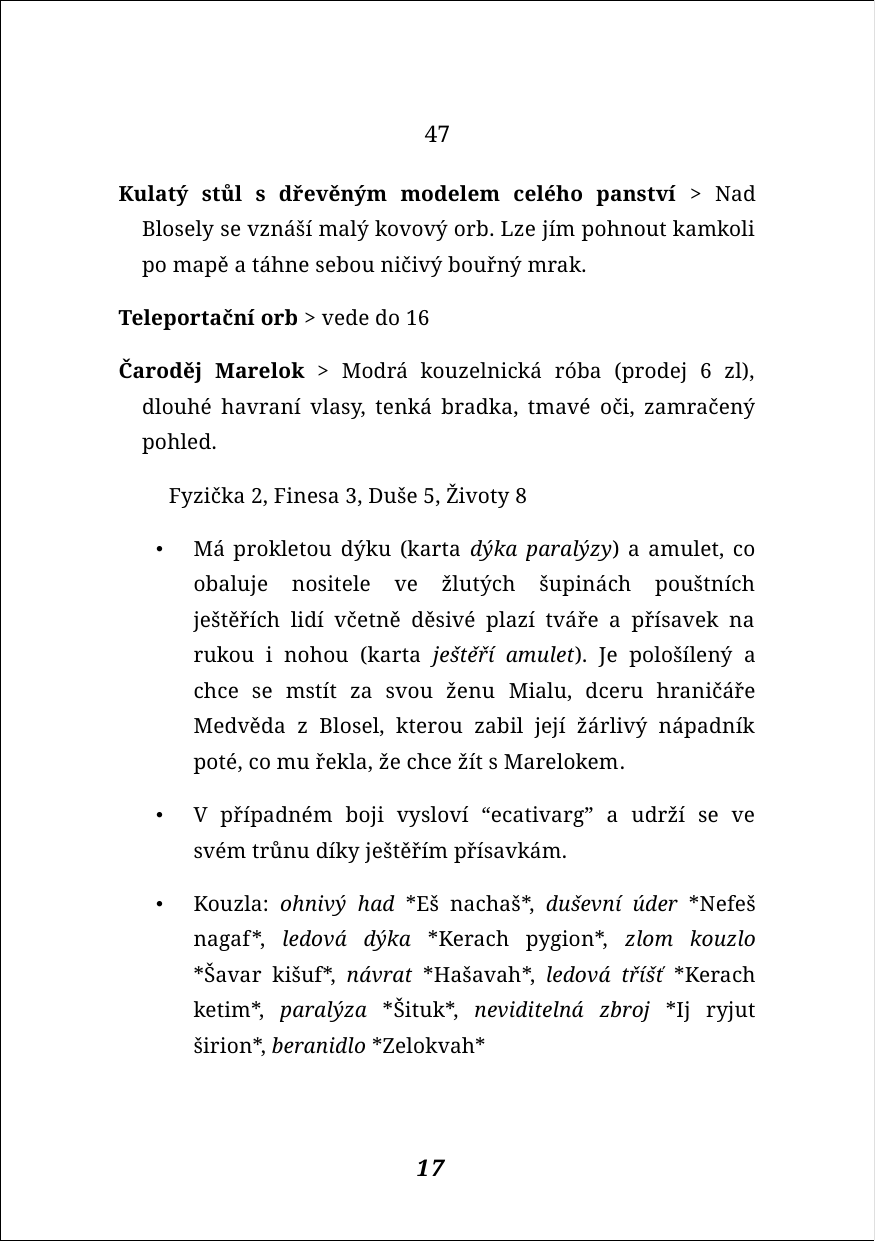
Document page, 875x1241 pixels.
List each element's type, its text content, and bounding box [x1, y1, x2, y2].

list Má prokletou dýku (karta dýka paralýzy) a amulet, co obaluje nositele ve žlutých šupinách pouštních ještěřích lidí včetně děsivé plazí tváře a přísavek na rukou i nohou (karta ještěří amulet). Je pološílený a chce se mstít za svou ženu Mialu, dceru hraničáře Medvěda z Blosel, kterou zabil její žárlivý nápadník poté, co mu řekla, že chce žít s Marelokem. [156, 534, 756, 776]
text Kulatý stůl s dřevěným modelem celého panství > Nad Blosely se vznáší malý kovový orb. Lze jím pohnout kamkoli po mapě a táhne sebou ničivý bouřný mrak. [118, 179, 756, 278]
list V případném boji vysloví “ecativarg” a udrží se ve svém trůnu díky ještěřím přísavkám. [156, 800, 756, 864]
text Teleportační orb > vede do 16 [118, 303, 756, 332]
list Kouzla: ohnivý had *Eš nachaš*, duševní úder *Nefeš nagaf*, ledová dýka *Kerach pygion*, zlom kouzlo *Šavar kišuf*, návrat *Hašavah*, ledová tříšť *Kerach ketim*, paralýza *Šituk*, neviditelná zbroj *Ij ryjut širion*, beranidlo *Zelokvah* [156, 889, 756, 1059]
text Fyzička 2, Finesa 3, Duše 5, Životy 8 [168, 481, 756, 509]
text Čaroděj Marelok > Modrá kouzelnická róba (prodej 6 zl), dlouhé havraní vlasy, tenká bradka, tmavé oči, zamračený pohled. [118, 356, 756, 456]
